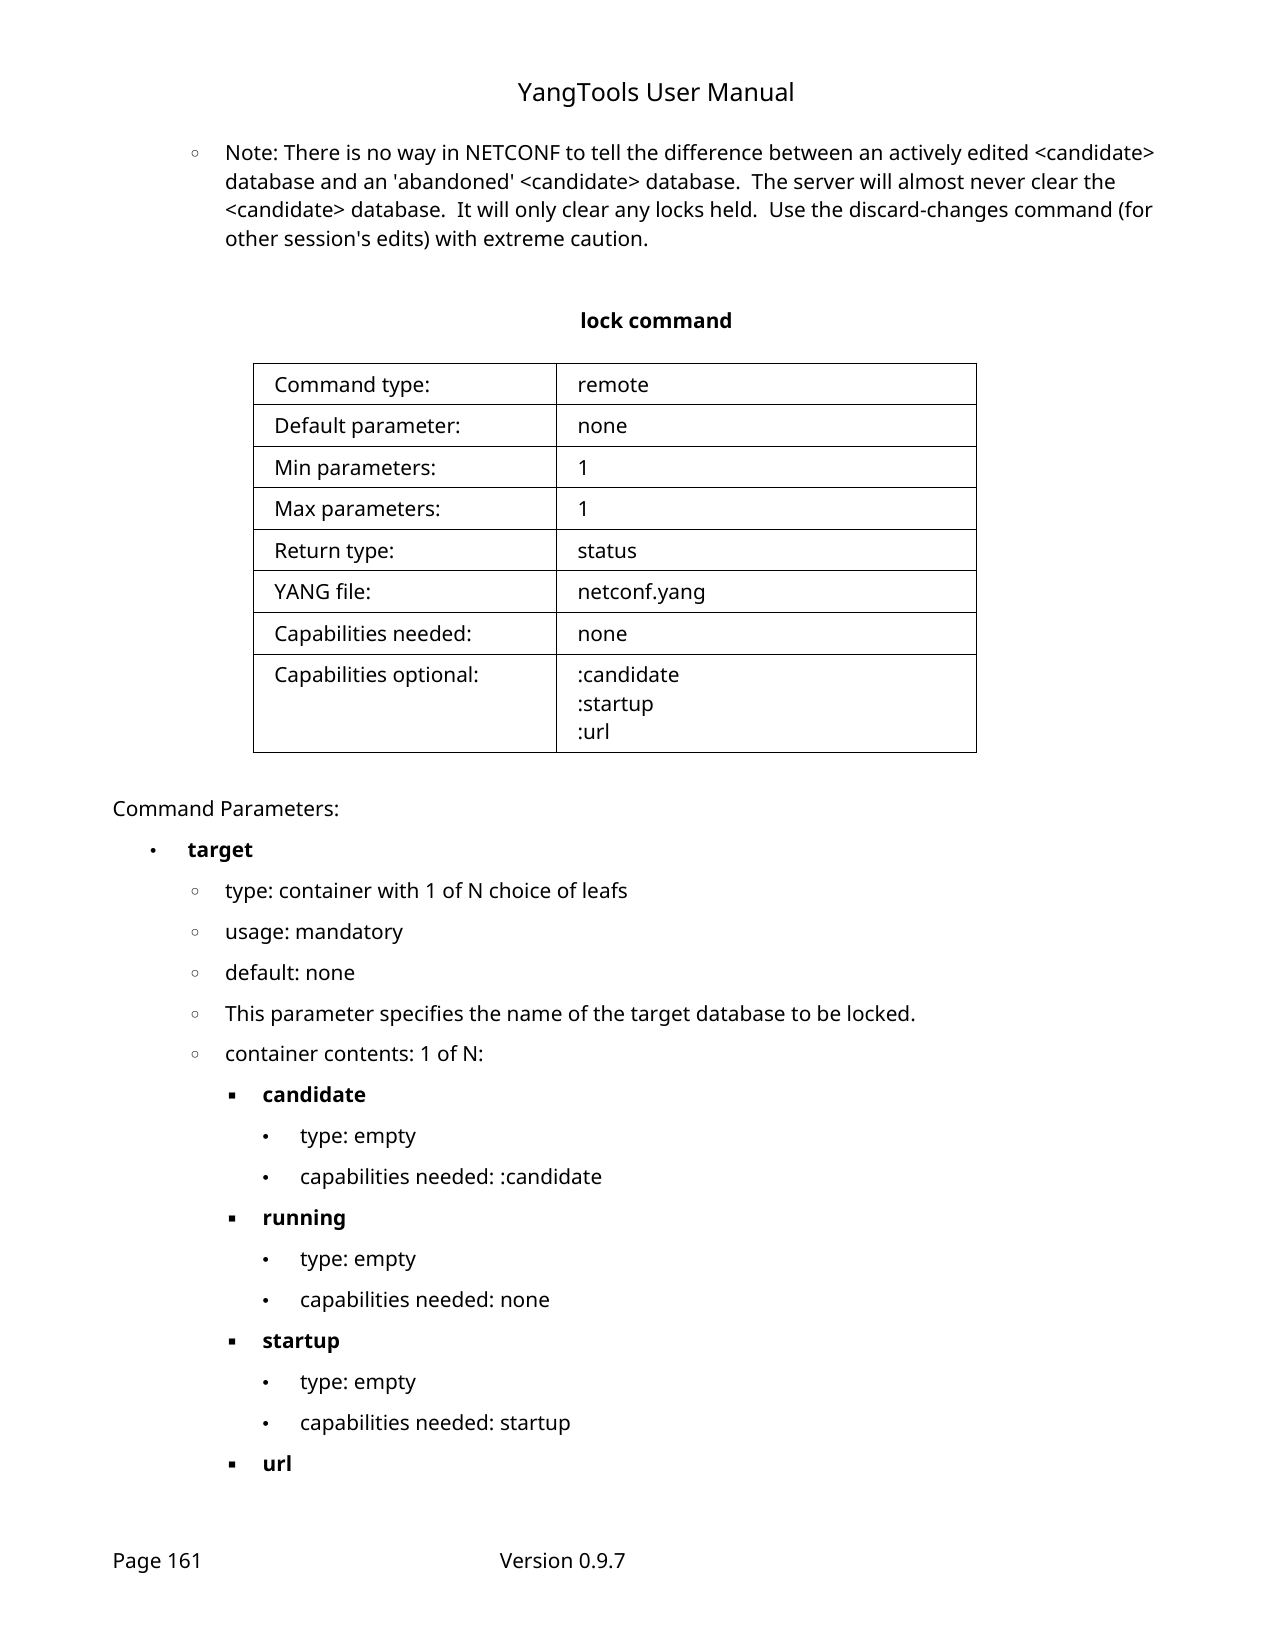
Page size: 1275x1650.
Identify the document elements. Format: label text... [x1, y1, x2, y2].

list default: none [187, 958, 1200, 986]
table_cell YANG file: [254, 571, 556, 612]
table_header Command type: [254, 364, 556, 404]
table_cell none [557, 405, 976, 446]
list type: empty [262, 1367, 1200, 1396]
table_cell status [557, 530, 976, 570]
table_cell Capabilities needed: [254, 613, 556, 653]
list Note: There is no way in NETCONF to tell the difference between an actively edited <candidate> database and an 'abandoned' <candidate> database. The server will almost never clear the <candidate> database. It will only clear any locks held. Use the discard-changes command (for other session's edits) with extreme caution. [187, 138, 1200, 252]
list startup [225, 1326, 1200, 1354]
table_cell Default parameter: [254, 405, 556, 446]
list url [225, 1449, 1200, 1477]
table_cell netconf.yang [557, 571, 976, 612]
list target [150, 835, 1200, 863]
table_cell none [557, 613, 976, 653]
list This parameter specifies the name of the target database to be locked. [187, 999, 1200, 1027]
list type: container with 1 of N choice of leafs [187, 876, 1200, 904]
table_cell Capabilities optional: [254, 655, 556, 752]
list capabilities needed: startup [262, 1408, 1200, 1436]
table_cell 1 [557, 488, 976, 529]
list container contents: 1 of N: [187, 1039, 1200, 1068]
list usage: mandatory [187, 917, 1200, 945]
list running [225, 1203, 1200, 1232]
table_cell 1 [557, 447, 976, 487]
table_header remote [557, 364, 976, 404]
list capabilities needed: none [262, 1285, 1200, 1314]
list type: empty [262, 1244, 1200, 1273]
list type: empty [262, 1121, 1200, 1150]
subtitle lock command [127, 306, 1185, 334]
table_cell Max parameters: [254, 488, 556, 529]
table_cell :candidate :startup :url [557, 655, 976, 752]
list candidate [225, 1081, 1200, 1109]
table_cell Min parameters: [254, 447, 556, 487]
text Command Parameters: [112, 794, 1200, 822]
table_cell Return type: [254, 530, 556, 570]
list capabilities needed: :candidate [262, 1162, 1200, 1191]
